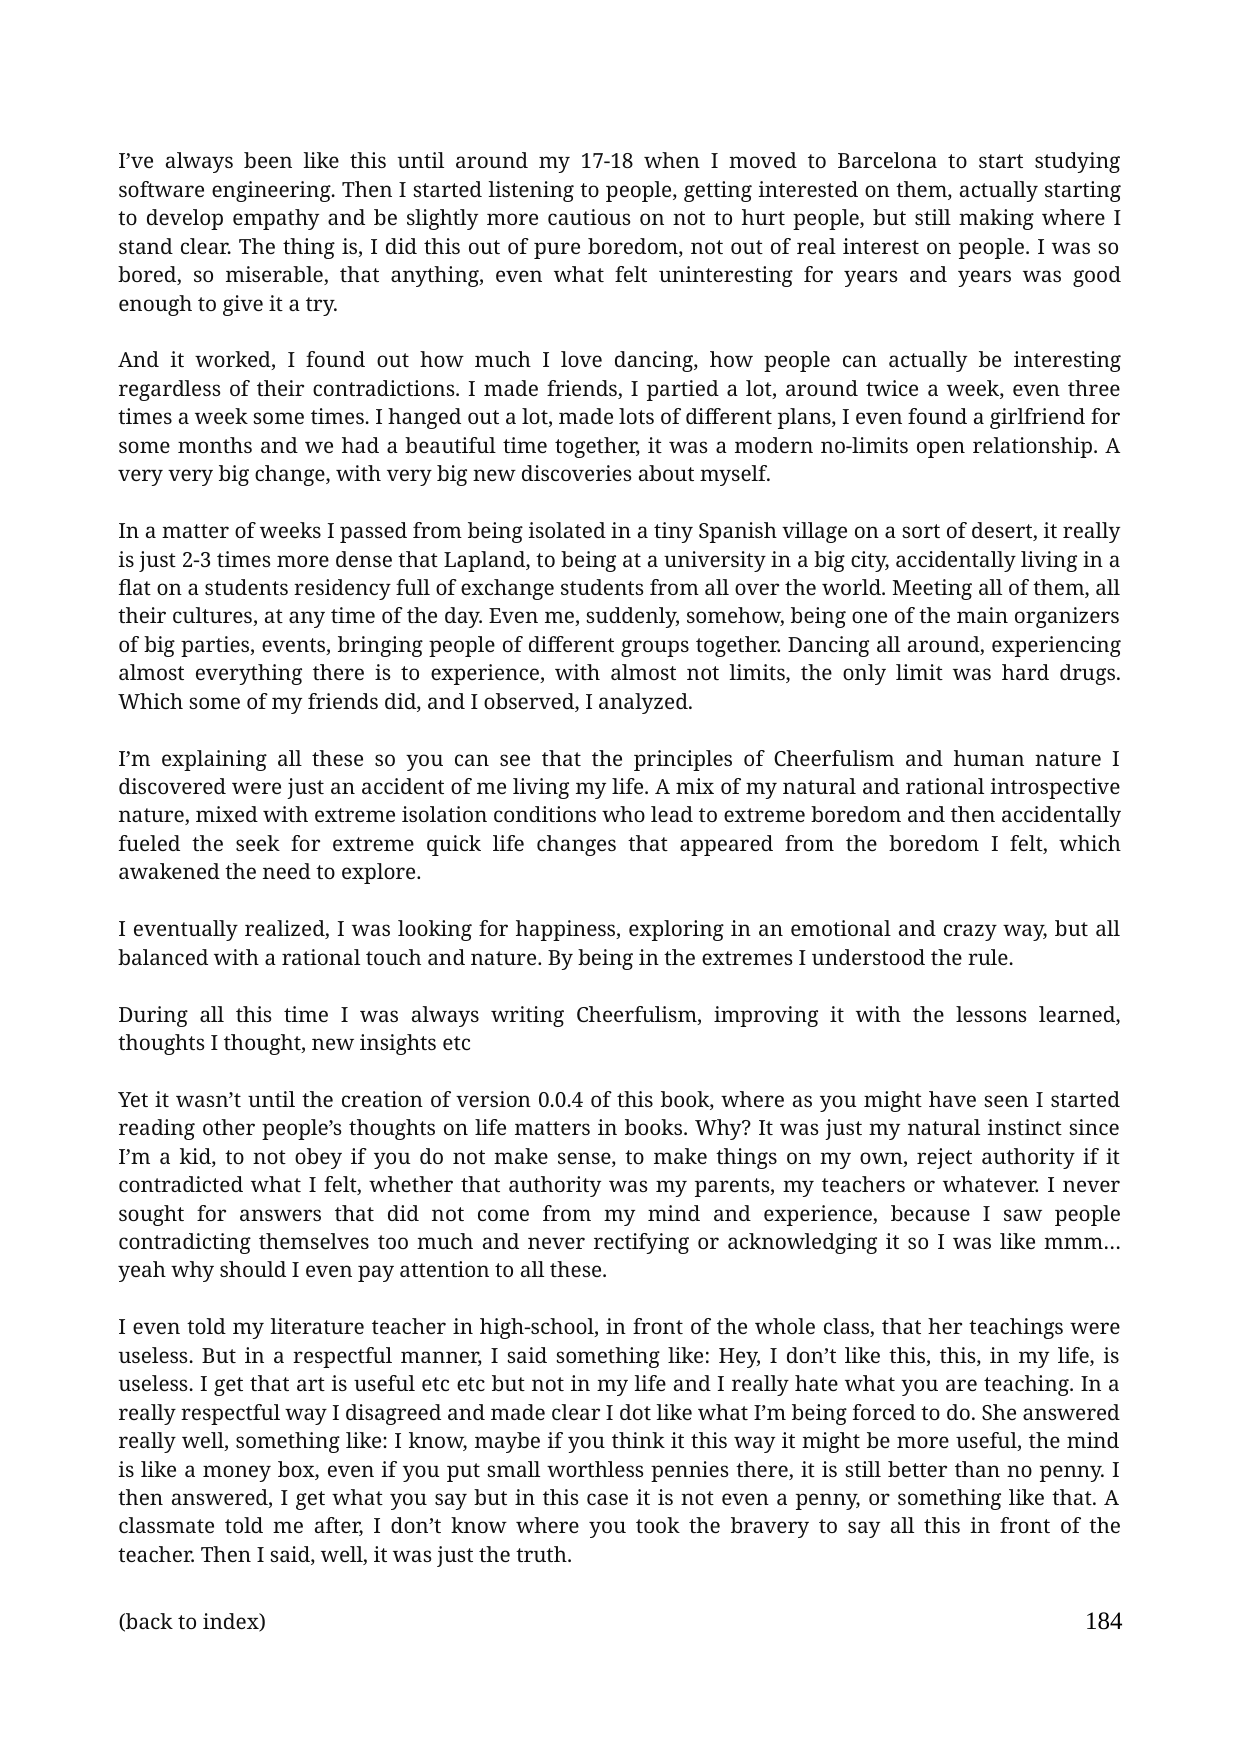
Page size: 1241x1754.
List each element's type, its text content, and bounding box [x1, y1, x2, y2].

text During all this time I was always writing Cheerfulism, improving it with the lessons learned, thoughts I thought, new insights etc [118, 1000, 1122, 1057]
text I’m explaining all these so you can see that the principles of Cheerfulism and human nature I discovered were just an accident of me living my life. A mix of my natural and rational introspective nature, mixed with extreme isolation conditions who lead to extreme boredom and then accidentally fueled the seek for extreme quick life changes that appeared from the boredom I felt, which awakened the need to explore. [118, 744, 1122, 886]
text I even told my literature teacher in high-school, in front of the whole class, that her teachings were useless. But in a respectful manner, I said something like: Hey, I don’t like this, this, in my life, is useless. I get that art is useful etc etc but not in my life and I really hate what you are teaching. In a really respectful way I disagreed and made clear I dot like what I’m being forced to do. She answered really well, something like: I know, maybe if you think it this way it might be more useful, the mind is like a money box, even if you put small worthless pennies there, it is still better than no penny. I then answered, I get what you say but in this case it is not even a penny, or something like that. A classmate told me after, I don’t know where you took the bravery to say all this in front of the teacher. Then I said, well, it was just the truth. [118, 1312, 1122, 1568]
text And it worked, I found out how much I love dancing, how people can actually be interesting regardless of their contradictions. I made friends, I partied a lot, around twice a week, even three times a week some times. I hanged out a lot, made lots of different plans, I even found a girlfriend for some months and we had a beautiful time together, it was a modern no-limits open relationship. A very very big change, with very big new discoveries about myself. [118, 346, 1122, 488]
text In a matter of weeks I passed from being isolated in a tiny Spanish village on a sort of desert, it really is just 2-3 times more dense that Lapland, to being at a university in a big city, accidentally living in a flat on a students residency full of exchange students from all over the world. Meeting all of them, all their cultures, at any time of the day. Even me, suddenly, somehow, being one of the main organizers of big parties, events, bringing people of different groups together. Dancing all around, experiencing almost everything there is to experience, with almost not limits, the only limit was hard drugs. Which some of my friends did, and I observed, I analyzed. [118, 516, 1122, 715]
text I’ve always been like this until around my 17-18 when I moved to Barcelona to start studying software engineering. Then I started listening to people, getting interested on them, actually starting to develop empathy and be slightly more cautious on not to hurt people, but still making where I stand clear. The thing is, I did this out of pure boredom, not out of real interest on people. I was so bored, so miserable, that anything, even what felt uninteresting for years and years was good enough to give it a try. [118, 147, 1122, 317]
text Yet it wasn’t until the creation of version 0.0.4 of this book, where as you might have seen I started reading other people’s thoughts on life matters in books. Why? It was just my natural instinct since I’m a kid, to not obey if you do not make sense, to make things on my own, reject authority if it contradicted what I felt, whether that authority was my parents, my teachers or whatever. I never sought for answers that did not come from my mind and experience, because I saw people contradicting themselves too much and never rectifying or acknowledging it so I was like mmm… yeah why should I even pay attention to all these. [118, 1085, 1122, 1284]
text I eventually realized, I was looking for happiness, exploring in an emotional and crazy way, but all balanced with a rational touch and nature. By being in the extremes I understood the rule. [118, 914, 1122, 971]
